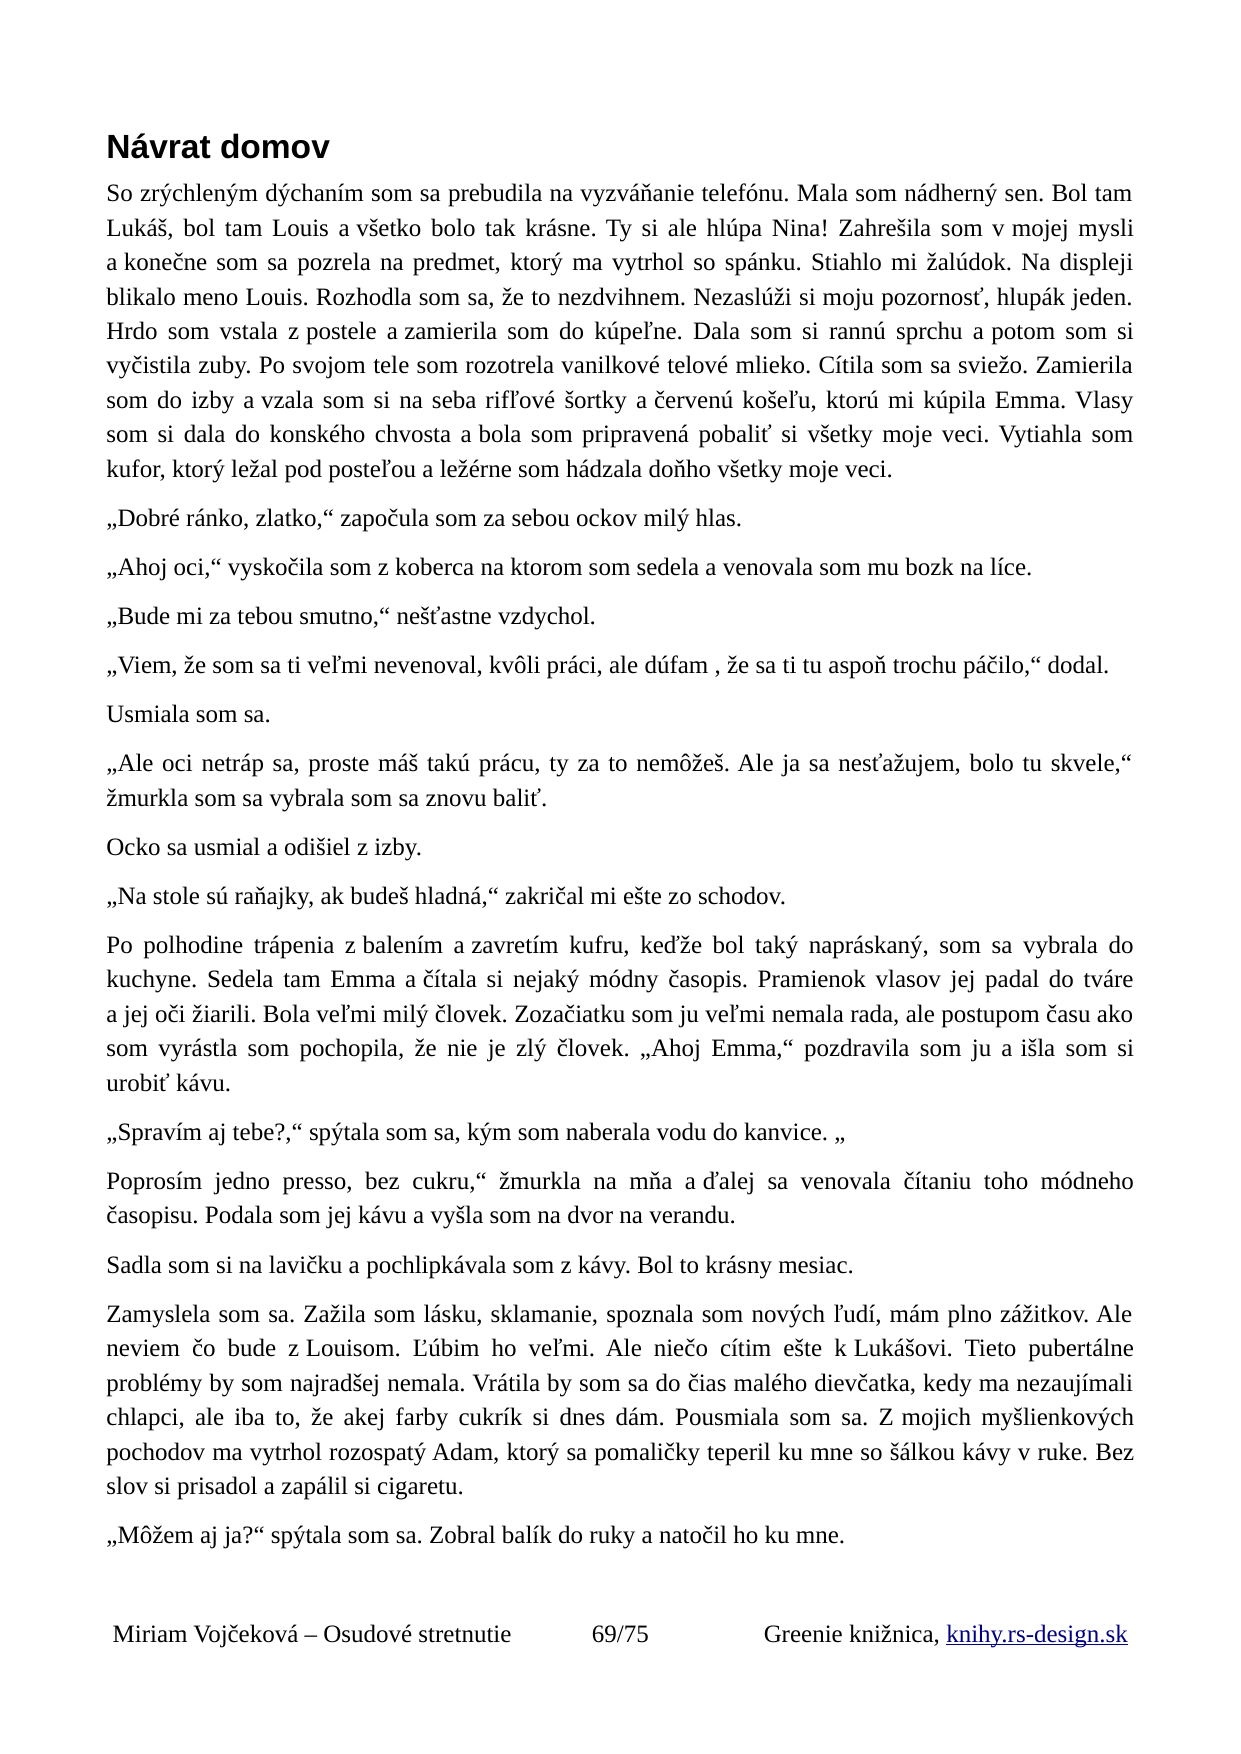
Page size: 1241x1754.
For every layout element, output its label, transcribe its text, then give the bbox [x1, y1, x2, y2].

text So zrýchleným dýchaním som sa prebudila na vyzváňanie telefónu. Mala som nádherný sen. Bol tam Lukáš, bol tam Louis a všetko bolo tak krásne. Ty si ale hlúpa Nina! Zahrešila som v mojej mysli a konečne som sa pozrela na predmet, ktorý ma vytrhol so spánku. Stiahlo mi žalúdok. Na displeji blikalo meno Louis. Rozhodla som sa, že to nezdvihnem. Nezaslúži si moju pozornosť, hlupák jeden. Hrdo som vstala z postele a zamierila som do kúpeľne. Dala som si rannú sprchu a potom som si vyčistila zuby. Po svojom tele som rozotrela vanilkové telové mlieko. Cítila som sa sviežo. Zamierila som do izby a vzala som si na seba rifľové šortky a červenú košeľu, ktorú mi kúpila Emma. Vlasy som si dala do konského chvosta a bola som pripravená pobaliť si všetky moje veci. Vytiahla som kufor, ktorý ležal pod posteľou a ležérne som hádzala doňho všetky moje veci. [106, 178, 1134, 483]
text „Dobré ránko, zlatko,“ započula som za sebou ockov milý hlas. [106, 503, 1134, 532]
text „Môžem aj ja?“ spýtala som sa. Zobral balík do ruky a natočil ho ku mne. [106, 1520, 1134, 1549]
text „Na stole sú raňajky, ak budeš hladná,“ zakričal mi ešte zo schodov. [106, 881, 1134, 910]
text „Spravím aj tebe?,“ spýtala som sa, kým som naberala vodu do kanvice. „ [106, 1117, 1134, 1146]
subtitle Návrat domov [106, 127, 1134, 166]
text „Ale oci netráp sa, proste máš takú prácu, ty za to nemôžeš. Ale ja sa nesťažujem, bolo tu skvele,“ žmurkla som sa vybrala som sa znovu baliť. [106, 748, 1134, 812]
text Ocko sa usmial a odišiel z izby. [106, 832, 1134, 861]
text „Ahoj oci,“ vyskočila som z koberca na ktorom som sedela a venovala som mu bozk na líce. [106, 552, 1134, 581]
text Zamyslela som sa. Zažila som lásku, sklamanie, spoznala som nových ľudí, mám plno zážitkov. Ale neviem čo bude z Louisom. Ľúbim ho veľmi. Ale niečo cítim ešte k Lukášovi. Tieto pubertálne problémy by som najradšej nemala. Vrátila by som sa do čias malého dievčatka, kedy ma nezaujímali chlapci, ale iba to, že akej farby cukrík si dnes dám. Pousmiala som sa. Z mojich myšlienkových pochodov ma vytrhol rozospatý Adam, ktorý sa pomaličky teperil ku mne so šálkou kávy v ruke. Bez slov si prisadol a zapálil si cigaretu. [106, 1299, 1134, 1500]
text „Viem, že som sa ti veľmi nevenoval, kvôli práci, ale dúfam , že sa ti tu aspoň trochu páčilo,“ dodal. [106, 650, 1134, 679]
text Usmiala som sa. [106, 699, 1134, 728]
text Sadla som si na lavičku a pochlipkávala som z kávy. Bol to krásny mesiac. [106, 1250, 1134, 1278]
text Poprosím jedno presso, bez cukru,“ žmurkla na mňa a ďalej sa venovala čítaniu toho módneho časopisu. Podala som jej kávu a vyšla som na dvor na verandu. [106, 1166, 1134, 1229]
text Po polhodine trápenia z balením a zavretím kufru, keďže bol taký napráskaný, som sa vybrala do kuchyne. Sedela tam Emma a čítala si nejaký módny časopis. Pramienok vlasov jej padal do tváre a jej oči žiarili. Bola veľmi milý človek. Zozačiatku som ju veľmi nemala rada, ale postupom času ako som vyrástla som pochopila, že nie je zlý človek. „Ahoj Emma,“ pozdravila som ju a išla som si urobiť kávu. [106, 930, 1134, 1097]
text „Bude mi za tebou smutno,“ nešťastne vzdychol. [106, 601, 1134, 630]
